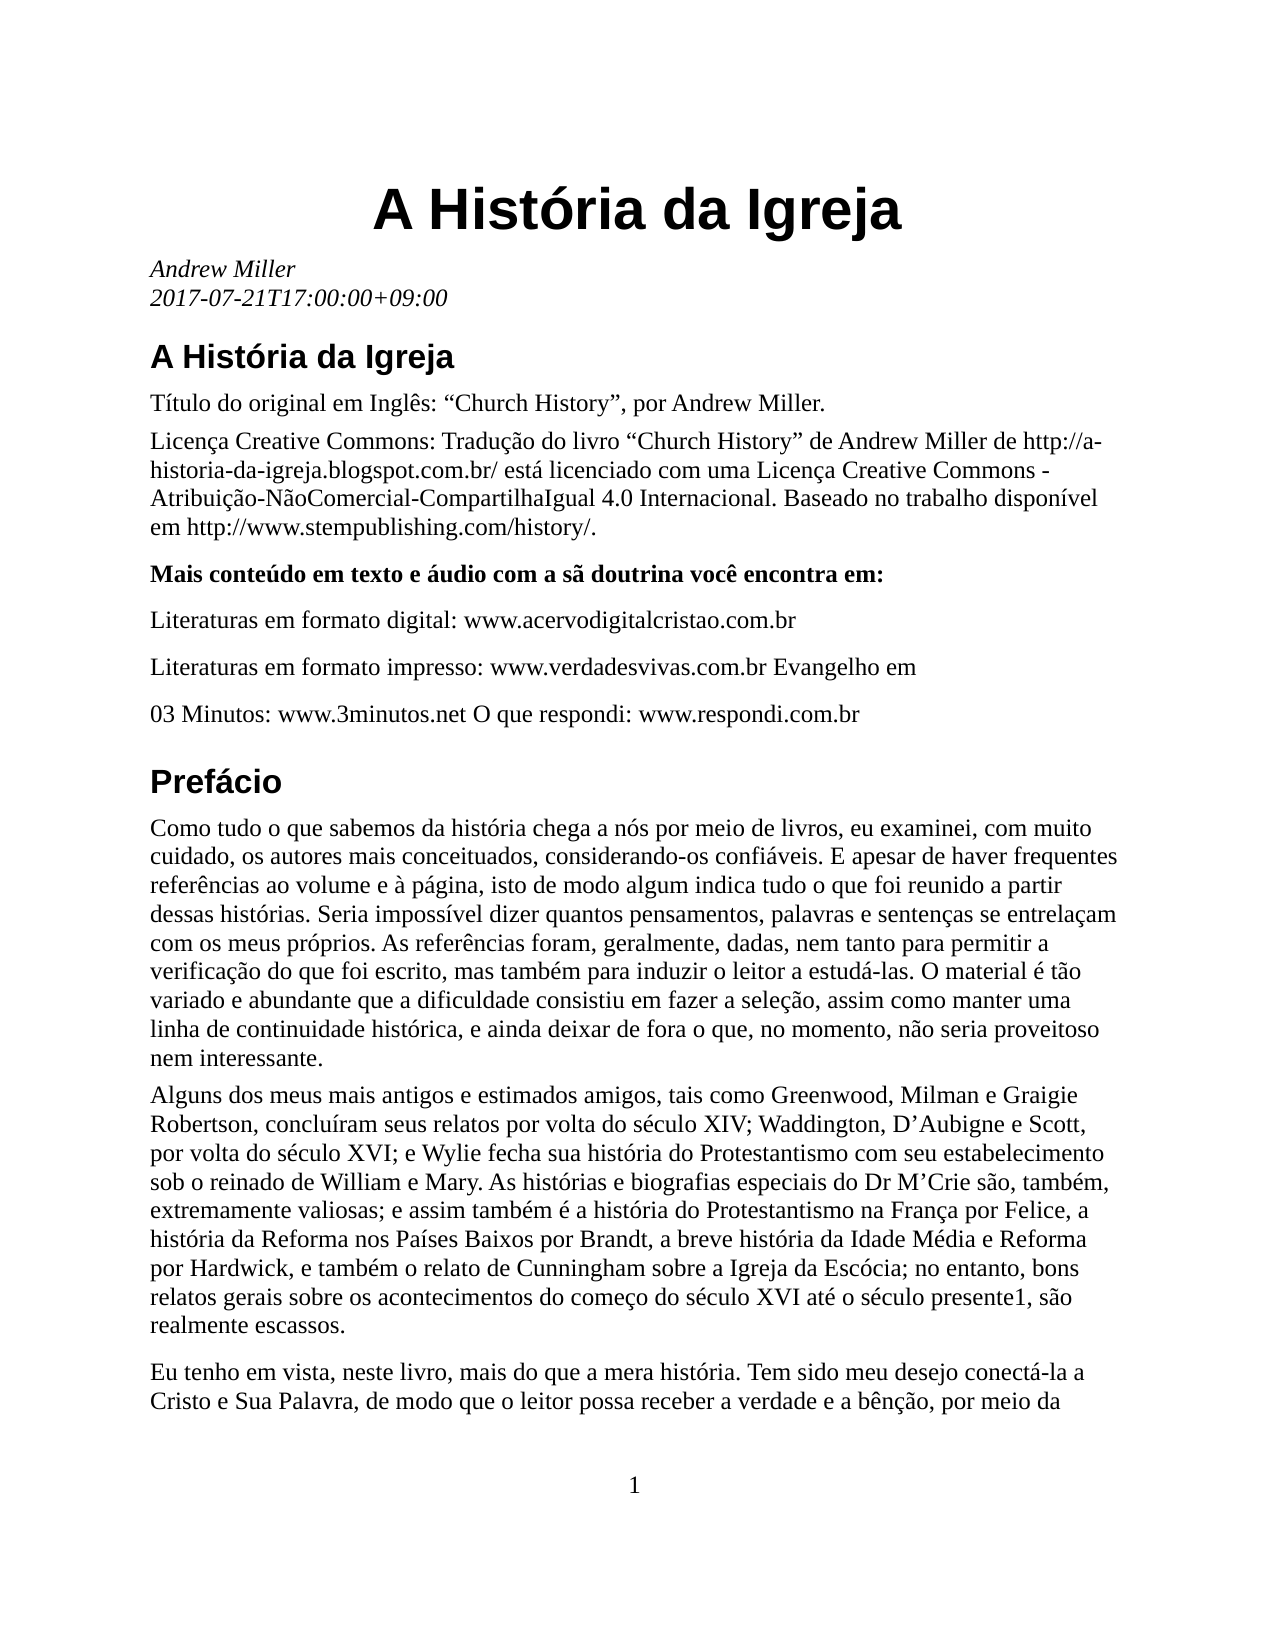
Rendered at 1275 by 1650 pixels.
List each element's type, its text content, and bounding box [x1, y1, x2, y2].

text Literaturas em formato digital: www.acervodigitalcristao.com.br [150, 606, 1125, 634]
text Título do original em Inglês: “Church History”, por Andrew Miller. [150, 388, 1125, 417]
text 03 Minutos: www.3minutos.net O que respondi: www.respondi.com.br [150, 699, 1125, 728]
text 2017-07-21T17:00:00+09:00 [150, 283, 1125, 312]
text Mais conteúdo em texto e áudio com a sã doutrina você encontra em: [150, 559, 1125, 588]
subtitle Prefácio [150, 762, 1125, 800]
text Andrew Miller [150, 254, 1125, 283]
text Alguns dos meus mais antigos e estimados amigos, tais como Greenwood, Milman e Graigie Robertson, concluíram seus relatos por volta do século XIV; Waddington, D’Aubigne e Scott, por volta do século XVI; e Wylie fecha sua história do Protestantismo com seu estabelecimento sob o reinado de William e Mary. As histórias e biografias especiais do Dr M’Crie são, também, extremamente valiosas; e assim também é a história do Protestantismo na França por Felice, a história da Reforma nos Países Baixos por Brandt, a breve história da Idade Média e Reforma por Hardwick, e também o relato de Cunningham sobre a Igreja da Escócia; no entanto, bons relatos gerais sobre os acontecimentos do começo do século XVI até o século presente1, são realmente escassos. [150, 1080, 1125, 1339]
text Licença Creative Commons: Tradução do livro “Church History” de Andrew Miller de http://a-historia-da-igreja.blogspot.com.br/ está licenciado com uma Licença Creative Commons - Atribuição-NãoComercial-CompartilhaIgual 4.0 Internacional. Baseado no trabalho disponível em http://www.stempublishing.com/history/. [150, 426, 1125, 541]
text Eu tenho em vista, neste livro, mais do que a mera história. Tem sido meu desejo conectá-la a Cristo e Sua Palavra, de modo que o leitor possa receber a verdade e a bênção, por meio da [150, 1357, 1125, 1414]
text Como tudo o que sabemos da história chega a nós por meio de livros, eu examinei, com muito cuidado, os autores mais conceituados, considerando-os confiáveis. E apesar de haver frequentes referências ao volume e à página, isto de modo algum indica tudo o que foi reunido a partir dessas histórias. Seria impossível dizer quantos pensamentos, palavras e sentenças se entrelaçam com os meus próprios. As referências foram, geralmente, dadas, nem tanto para permitir a verificação do que foi escrito, mas também para induzir o leitor a estudá-las. O material é tão variado e abundante que a dificuldade consistiu em fazer a seleção, assim como manter uma linha de continuidade histórica, e ainda deixar de fora o que, no momento, não seria proveitoso nem interessante. [150, 813, 1125, 1071]
subtitle A História da Igreja [150, 337, 1125, 376]
text Literaturas em formato impresso: www.verdadesvivas.com.br Evangelho em [150, 652, 1125, 681]
title A História da Igreja [150, 175, 1125, 242]
